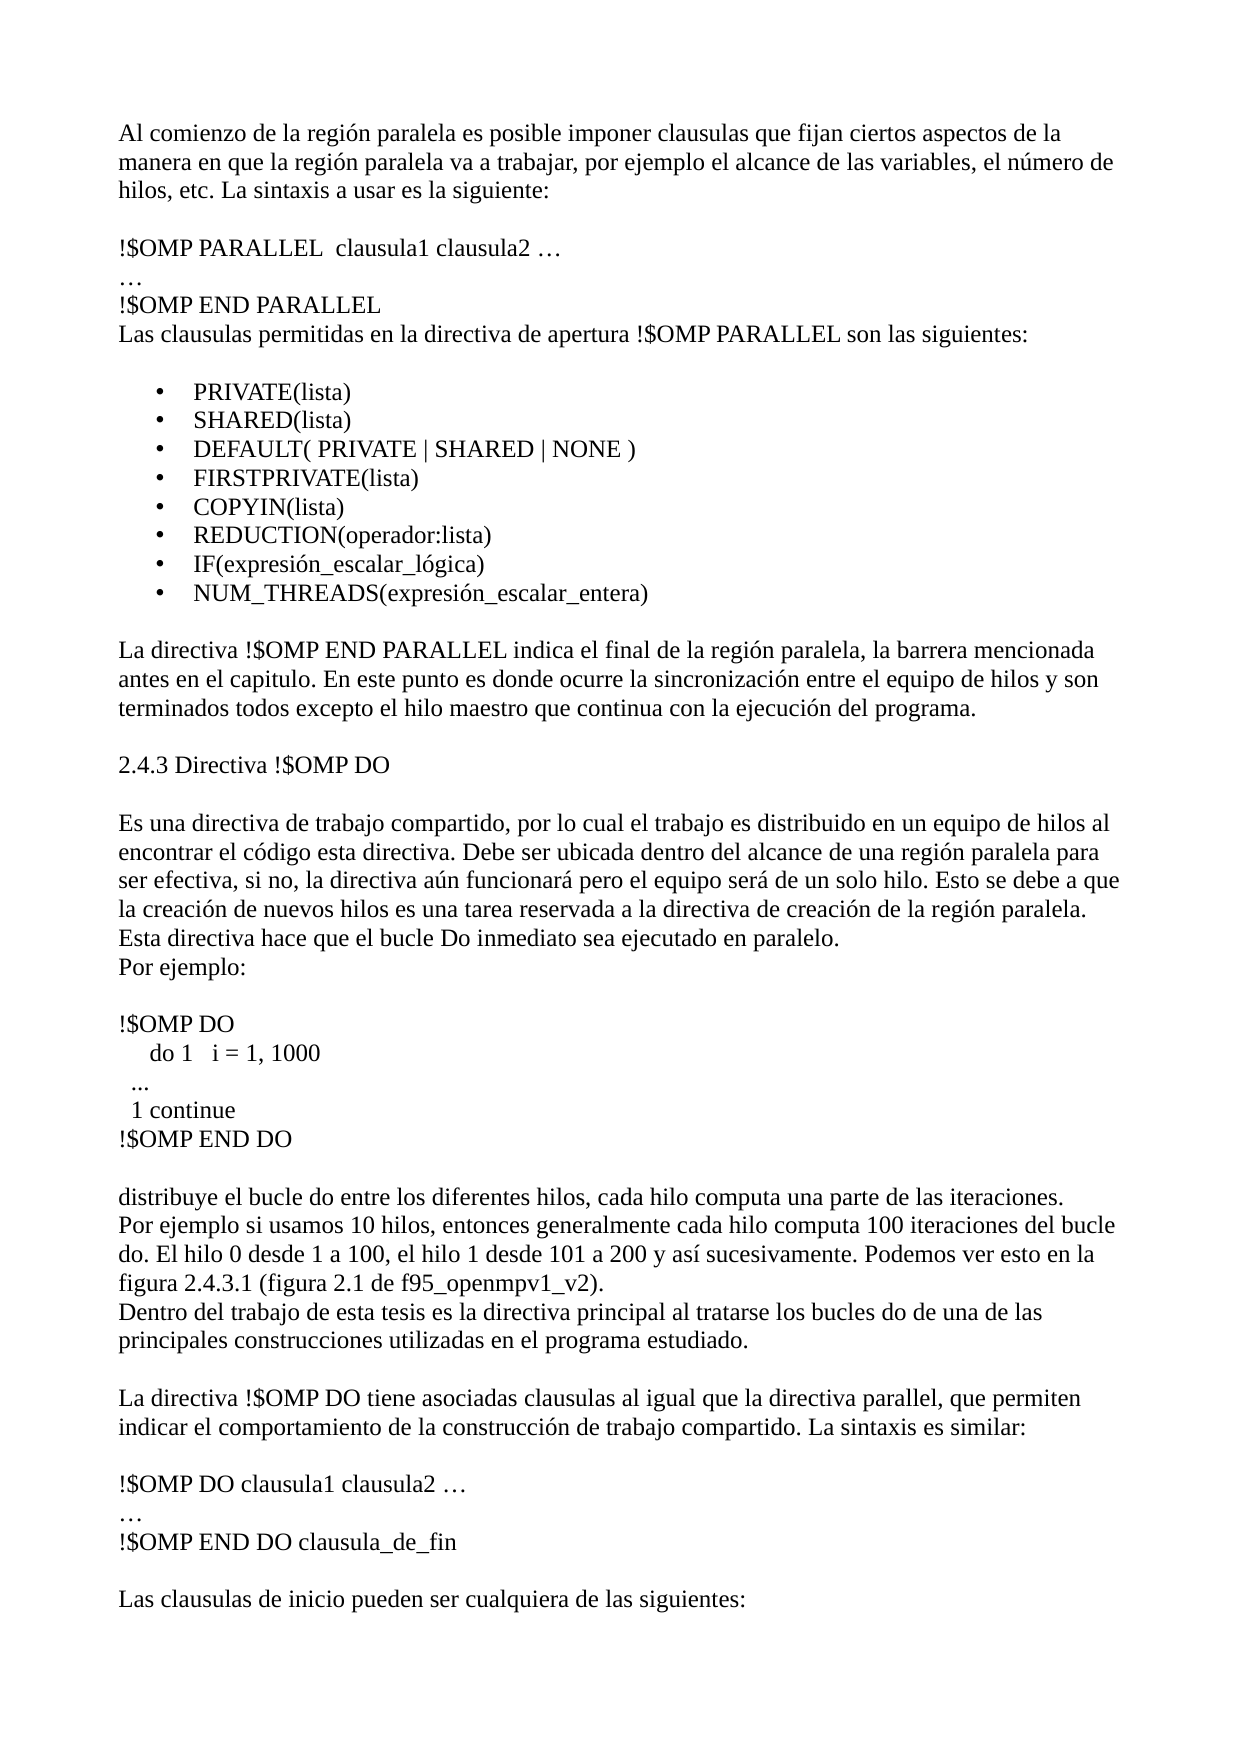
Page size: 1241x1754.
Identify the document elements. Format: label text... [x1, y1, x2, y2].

text !$OMP END PARALLEL [118, 291, 1122, 319]
list DEFAULT( PRIVATE | SHARED | NONE ) [156, 434, 1122, 463]
text !$OMP PARALLEL clausula1 clausula2 … [118, 233, 1122, 262]
list IF(expresión_escalar_lógica) [156, 549, 1122, 578]
text distribuye el bucle do entre los diferentes hilos, cada hilo computa una parte de las iteraciones. [118, 1182, 1122, 1211]
text ... [118, 1067, 1122, 1096]
text La directiva !$OMP DO tiene asociadas clausulas al igual que la directiva parallel, que permiten indicar el comportamiento de la construcción de trabajo compartido. La sintaxis es similar: [118, 1383, 1122, 1441]
list COPYIN(lista) [156, 492, 1122, 521]
list NUM_THREADS(expresión_escalar_entera) [156, 578, 1122, 607]
text Al comienzo de la región paralela es posible imponer clausulas que fijan ciertos aspectos de la manera en que la región paralela va a trabajar, por ejemplo el alcance de las variables, el número de hilos, etc. La sintaxis a usar es la siguiente: [118, 118, 1122, 204]
list FIRSTPRIVATE(lista) [156, 463, 1122, 492]
text !$OMP END DO [118, 1124, 1122, 1153]
list REDUCTION(operador:lista) [156, 521, 1122, 549]
text Esta directiva hace que el bucle Do inmediato sea ejecutado en paralelo. [118, 923, 1122, 952]
text Las clausulas de inicio pueden ser cualquiera de las siguientes: [118, 1584, 1122, 1613]
text 1 continue [118, 1096, 1122, 1124]
text Dentro del trabajo de esta tesis es la directiva principal al tratarse los bucles do de una de las principales construcciones utilizadas en el programa estudiado. [118, 1297, 1122, 1354]
text … [118, 262, 1122, 291]
text !$OMP DO clausula1 clausula2 … [118, 1469, 1122, 1498]
text Por ejemplo: [118, 952, 1122, 981]
text La directiva !$OMP END PARALLEL indica el final de la región paralela, la barrera mencionada antes en el capitulo. En este punto es donde ocurre la sincronización entre el equipo de hilos y son terminados todos excepto el hilo maestro que continua con la ejecución del programa. [118, 636, 1122, 722]
text Las clausulas permitidas en la directiva de apertura !$OMP PARALLEL son las siguientes: [118, 319, 1122, 348]
text … [118, 1498, 1122, 1527]
text do 1 i = 1, 1000 [118, 1038, 1122, 1067]
text Es una directiva de trabajo compartido, por lo cual el trabajo es distribuido en un equipo de hilos al encontrar el código esta directiva. Debe ser ubicada dentro del alcance de una región paralela para ser efectiva, si no, la directiva aún funcionará pero el equipo será de un solo hilo. Esto se debe a que la creación de nuevos hilos es una tarea reservada a la directiva de creación de la región paralela. [118, 808, 1122, 923]
list SHARED(lista) [156, 406, 1122, 434]
text !$OMP DO [118, 1009, 1122, 1038]
text 2.4.3 Directiva !$OMP DO [118, 751, 1122, 779]
list PRIVATE(lista) [156, 377, 1122, 406]
text !$OMP END DO clausula_de_fin [118, 1527, 1122, 1556]
text Por ejemplo si usamos 10 hilos, entonces generalmente cada hilo computa 100 iteraciones del bucle do. El hilo 0 desde 1 a 100, el hilo 1 desde 101 a 200 y así sucesivamente. Podemos ver esto en la figura 2.4.3.1 (figura 2.1 de f95_openmpv1_v2). [118, 1211, 1122, 1297]
